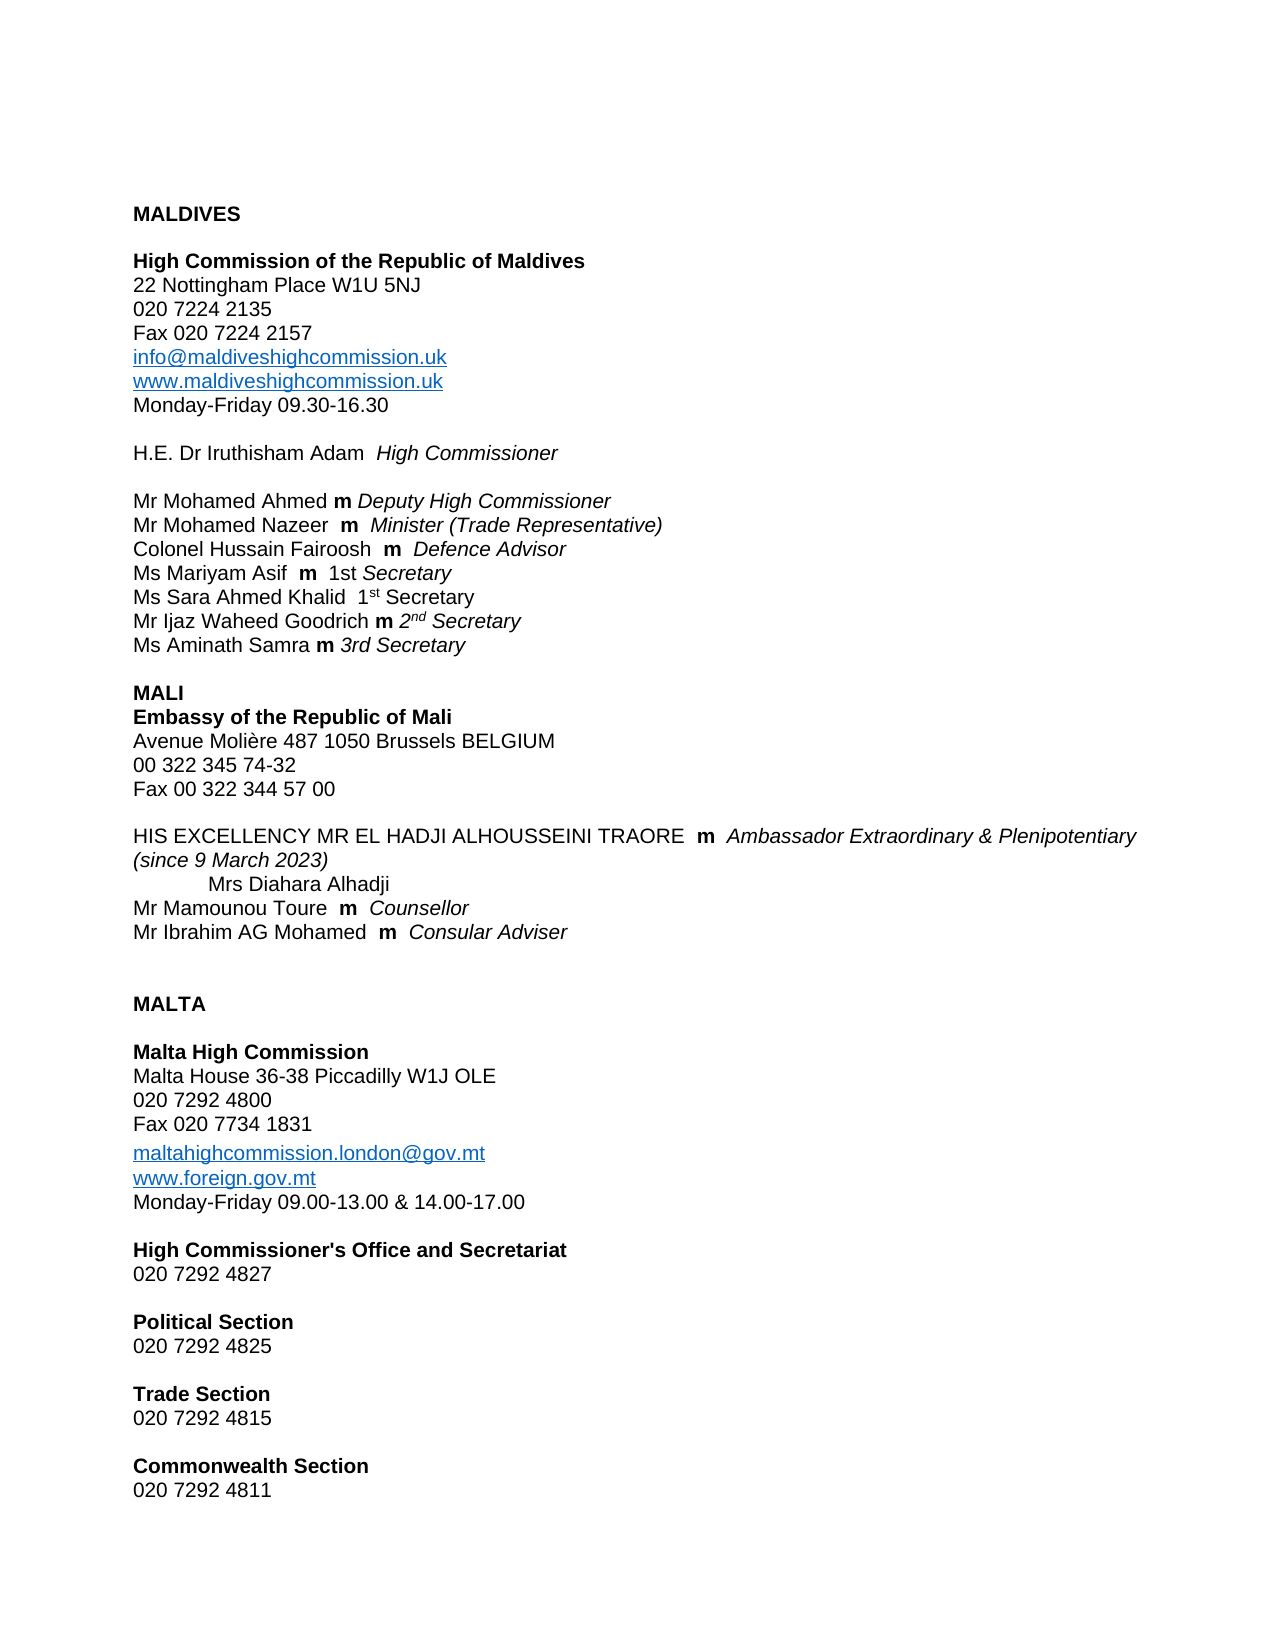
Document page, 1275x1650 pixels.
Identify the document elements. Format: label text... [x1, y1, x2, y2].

text Colonel Hussain Fairoosh m Defence Advisor [133, 537, 1181, 561]
text H.E. Dr Iruthisham Adam High Commissioner [133, 441, 1181, 465]
text 020 7292 4825 [133, 1334, 1181, 1358]
text Monday-Friday 09.30-16.30 [133, 393, 1181, 417]
text Mr Mohamed Nazeer m Minister (Trade Representative) [133, 513, 1181, 537]
text Malta House 36-38 Piccadilly W1J OLE [133, 1064, 1181, 1088]
text HIS EXCELLENCY MR EL HADJI ALHOUSSEINI TRAORE m Ambassador Extraordinary & Plenipotentiary (since 9 March 2023) [133, 824, 1181, 872]
text Trade Section [133, 1382, 1181, 1406]
text 00 322 345 74-32 [133, 752, 1181, 776]
text MALTA [133, 992, 1181, 1016]
text Fax 020 7224 2157 [133, 321, 1181, 345]
text Malta High Commission [133, 1040, 1181, 1064]
text MALI [133, 681, 1181, 704]
text Ms Aminath Samra m 3rd Secretary [133, 633, 1181, 657]
text 020 7292 4811 [133, 1478, 1181, 1502]
text Ms Sara Ahmed Khalid 1st Secretary [133, 585, 1181, 609]
text 020 7224 2135 [133, 297, 1181, 321]
text Mr Mamounou Toure m Counsellor [133, 896, 1181, 920]
text Embassy of the Republic of Mali [133, 704, 1181, 728]
text 020 7292 4800 [133, 1088, 1181, 1112]
text maltahighcommission.london@gov.mt [133, 1136, 1181, 1166]
text Avenue Molière 487 1050 Brussels BELGIUM [133, 728, 1181, 752]
text High Commission of the Republic of Maldives [133, 249, 1181, 273]
text Mr Ibrahim AG Mohamed m Consular Adviser [133, 920, 1181, 944]
text High Commissioner's Office and Secretariat [133, 1238, 1181, 1262]
text Mr Ijaz Waheed Goodrich m 2nd Secretary [133, 609, 1181, 633]
text Fax 020 7734 1831 [133, 1112, 1181, 1136]
text Ms Mariyam Asif m 1st Secretary [133, 561, 1181, 585]
text info@maldiveshighcommission.uk [133, 345, 1181, 369]
text www.foreign.gov.mt [133, 1166, 1181, 1190]
text MALDIVES [133, 201, 1181, 225]
text 22 Nottingham Place W1U 5NJ [133, 273, 1181, 297]
text Fax 00 322 344 57 00 [133, 776, 1181, 800]
text www.maldiveshighcommission.uk [133, 369, 1181, 393]
text Commonwealth Section [133, 1454, 1181, 1478]
text Political Section [133, 1310, 1181, 1334]
text 020 7292 4815 [133, 1406, 1181, 1430]
text Mr Mohamed Ahmed m Deputy High Commissioner [133, 489, 1181, 513]
text Monday-Friday 09.00-13.00 & 14.00-17.00 [133, 1190, 1181, 1214]
text 020 7292 4827 [133, 1262, 1181, 1286]
text Mrs Diahara Alhadji [133, 872, 1181, 896]
